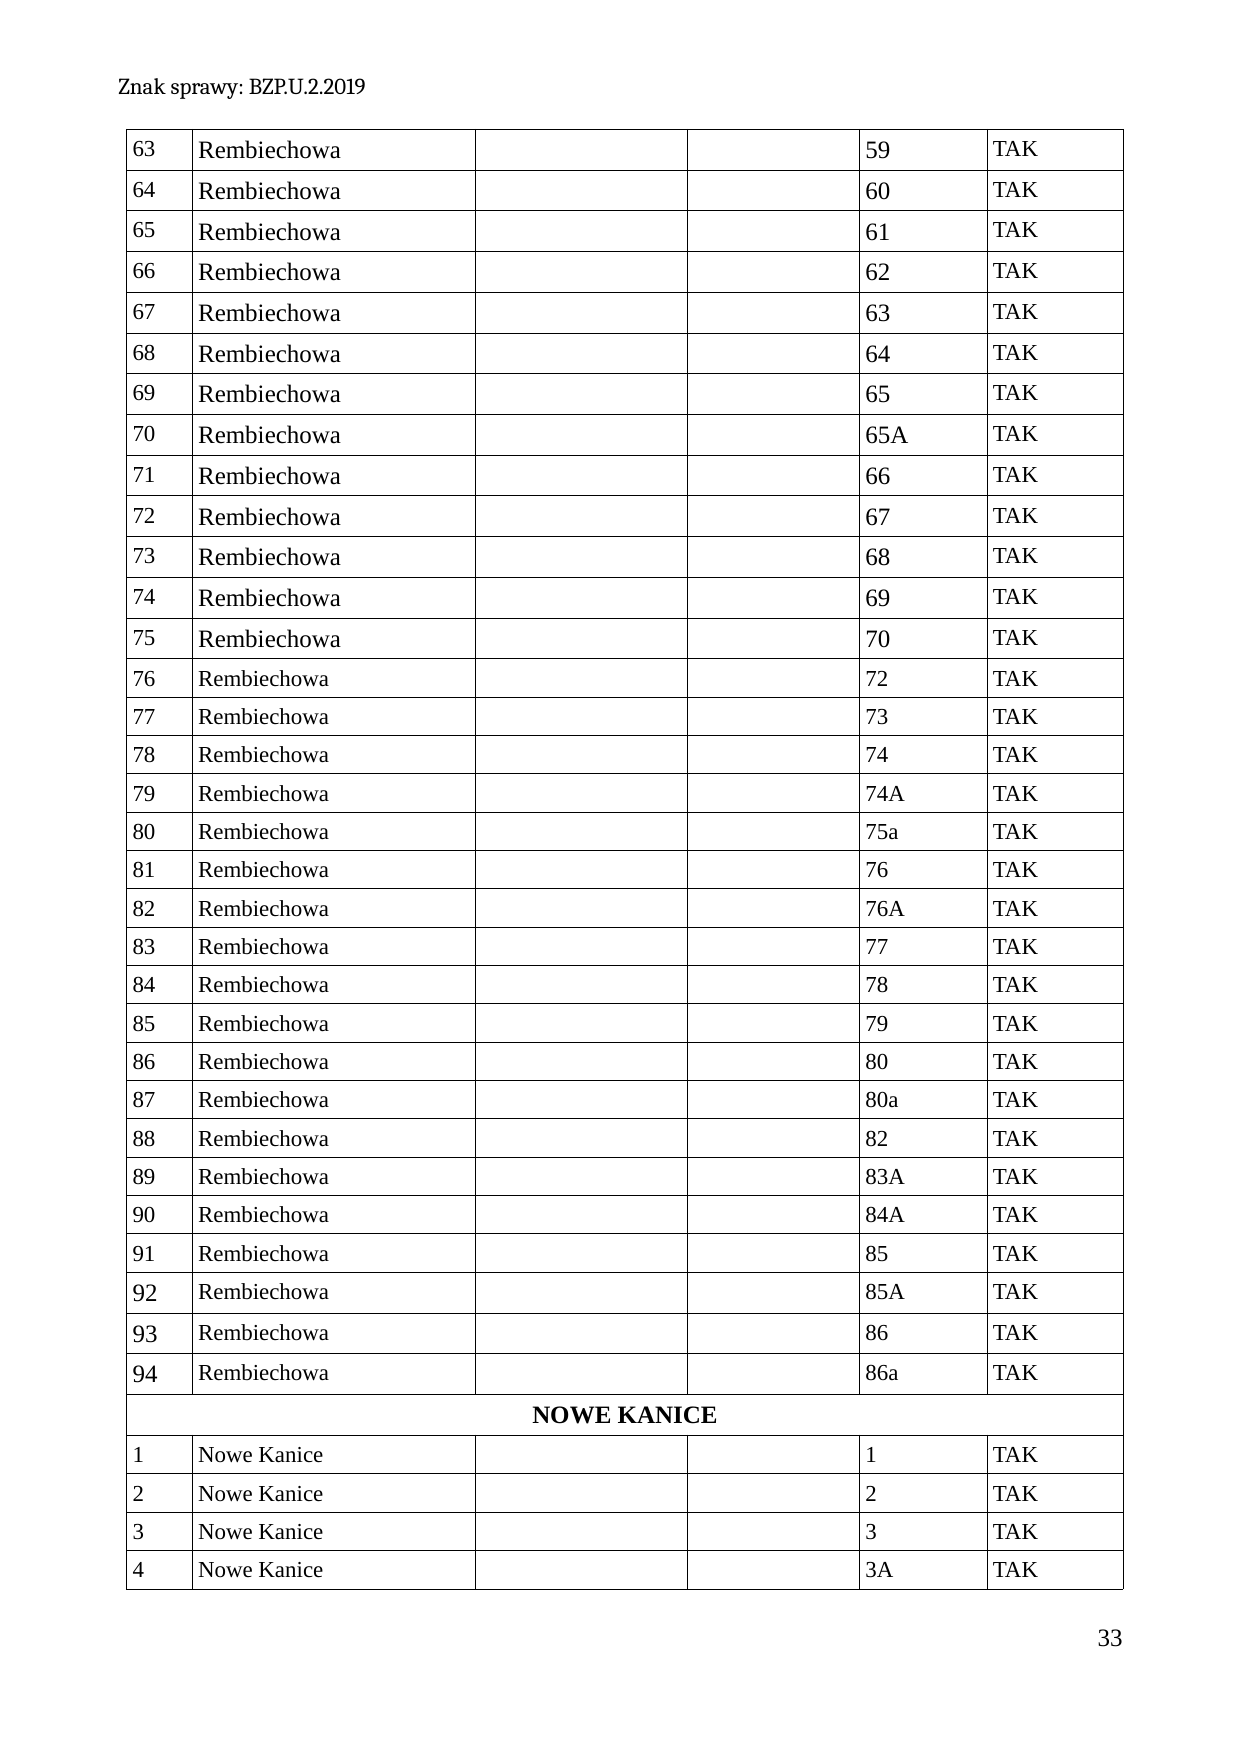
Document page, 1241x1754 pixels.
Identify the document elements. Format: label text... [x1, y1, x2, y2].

table_cell 86 [127, 1043, 192, 1080]
table_cell [476, 578, 687, 618]
table_cell Rembiechowa [193, 889, 475, 927]
table_cell Rembiechowa [193, 496, 475, 536]
table_cell [476, 1234, 687, 1272]
table_cell [476, 1273, 687, 1312]
table_cell 85 [127, 1004, 192, 1042]
table_cell [476, 1474, 687, 1512]
table_cell Rembiechowa [193, 774, 475, 812]
table_cell [476, 619, 687, 658]
table_cell 86a [860, 1354, 987, 1394]
table_cell [688, 537, 859, 577]
table_cell Rembiechowa [193, 211, 475, 251]
table_cell Nowe Kanice [193, 1551, 475, 1588]
table_cell 81 [127, 851, 192, 888]
table_cell [476, 1081, 687, 1118]
table_cell [688, 1551, 859, 1588]
table_cell [476, 1196, 687, 1233]
table_cell TAK [988, 1196, 1123, 1233]
table_cell TAK [988, 456, 1123, 495]
table_cell [476, 496, 687, 536]
table_cell [476, 1004, 687, 1042]
table_cell [688, 415, 859, 455]
table_cell Nowe Kanice [193, 1513, 475, 1550]
table_cell 86 [860, 1314, 987, 1353]
table_cell Rembiechowa [193, 698, 475, 735]
table_cell [688, 619, 859, 658]
table_cell [476, 774, 687, 812]
table_cell 79 [127, 774, 192, 812]
table_cell [476, 252, 687, 292]
table_cell [476, 456, 687, 495]
table_cell 63 [860, 293, 987, 332]
table_cell [688, 1354, 859, 1394]
table_cell 60 [860, 171, 987, 210]
table_cell [476, 1513, 687, 1550]
table_cell TAK [988, 537, 1123, 577]
table_cell [476, 928, 687, 965]
table_cell NOWE KANICE [127, 1395, 1123, 1434]
table_cell 74A [860, 774, 987, 812]
table_cell TAK [988, 1354, 1123, 1394]
table_cell [476, 1354, 687, 1394]
table_cell 77 [860, 928, 987, 965]
table_cell 2 [860, 1474, 987, 1512]
table_cell 67 [127, 293, 192, 332]
table_cell Rembiechowa [193, 130, 475, 169]
table_cell 64 [860, 334, 987, 373]
table_cell TAK [988, 1234, 1123, 1272]
table_cell [688, 211, 859, 251]
table_cell 66 [860, 456, 987, 495]
table_cell TAK [988, 1081, 1123, 1118]
table_cell [476, 1043, 687, 1080]
table_cell Rembiechowa [193, 1273, 475, 1312]
table_cell 64 [127, 171, 192, 210]
table_cell Rembiechowa [193, 736, 475, 773]
table_cell 77 [127, 698, 192, 735]
table_cell 69 [860, 578, 987, 618]
table_cell Rembiechowa [193, 537, 475, 577]
table_cell 70 [860, 619, 987, 658]
table_cell 67 [860, 496, 987, 536]
table_cell [688, 1043, 859, 1080]
table_cell TAK [988, 736, 1123, 773]
table_cell 94 [127, 1354, 192, 1394]
table_cell 4 [127, 1551, 192, 1588]
table_cell Rembiechowa [193, 1234, 475, 1272]
table_cell [476, 374, 687, 414]
table_cell [688, 1004, 859, 1042]
table_cell 83 [127, 928, 192, 965]
table_cell 76 [127, 659, 192, 697]
table_cell 76A [860, 889, 987, 927]
table_cell 85A [860, 1273, 987, 1312]
table_cell 59 [860, 130, 987, 169]
table_cell 93 [127, 1314, 192, 1353]
table_cell Rembiechowa [193, 374, 475, 414]
table_cell TAK [988, 928, 1123, 965]
table_cell 65A [860, 415, 987, 455]
table_cell 2 [127, 1474, 192, 1512]
table_cell 72 [860, 659, 987, 697]
table_cell 3 [127, 1513, 192, 1550]
table_cell 69 [127, 374, 192, 414]
table_cell Rembiechowa [193, 1081, 475, 1118]
table_cell [476, 698, 687, 735]
table_cell TAK [988, 813, 1123, 850]
table_cell Rembiechowa [193, 1119, 475, 1157]
table_cell TAK [988, 374, 1123, 414]
table_cell 78 [860, 966, 987, 1003]
table_cell 80 [127, 813, 192, 850]
table_cell [476, 211, 687, 251]
table_cell [476, 1314, 687, 1353]
table_cell [688, 1314, 859, 1353]
table_cell TAK [988, 293, 1123, 332]
table_cell TAK [988, 334, 1123, 373]
table_cell TAK [988, 1314, 1123, 1353]
table_cell [688, 1513, 859, 1550]
table_cell 66 [127, 252, 192, 292]
table_cell TAK [988, 211, 1123, 251]
table_cell TAK [988, 1513, 1123, 1550]
table_cell Rembiechowa [193, 1196, 475, 1233]
table_cell [476, 415, 687, 455]
table_cell Rembiechowa [193, 1158, 475, 1195]
table_cell TAK [988, 619, 1123, 658]
table_cell TAK [988, 1043, 1123, 1080]
table_cell [476, 334, 687, 373]
table_cell 76 [860, 851, 987, 888]
table_cell 78 [127, 736, 192, 773]
table_cell Rembiechowa [193, 928, 475, 965]
table_cell Rembiechowa [193, 293, 475, 332]
table_cell [688, 851, 859, 888]
table_cell 62 [860, 252, 987, 292]
table_cell TAK [988, 889, 1123, 927]
table_cell 83A [860, 1158, 987, 1195]
table_cell 91 [127, 1234, 192, 1272]
table_cell 84 [127, 966, 192, 1003]
table_cell [688, 813, 859, 850]
table_cell [476, 736, 687, 773]
table_cell [688, 659, 859, 697]
table_cell 3A [860, 1551, 987, 1588]
table_cell [688, 456, 859, 495]
table_cell 3 [860, 1513, 987, 1550]
table_cell [476, 889, 687, 927]
table_cell [476, 1158, 687, 1195]
table_cell [476, 293, 687, 332]
table_cell Rembiechowa [193, 1043, 475, 1080]
table_cell 80a [860, 1081, 987, 1118]
table_cell 79 [860, 1004, 987, 1042]
table_cell TAK [988, 698, 1123, 735]
table_cell [688, 966, 859, 1003]
table_cell TAK [988, 578, 1123, 618]
table_cell TAK [988, 1474, 1123, 1512]
table_cell [688, 252, 859, 292]
table_cell TAK [988, 1273, 1123, 1312]
table_cell [476, 659, 687, 697]
table_cell [688, 1158, 859, 1195]
table_cell TAK [988, 774, 1123, 812]
table_cell Rembiechowa [193, 456, 475, 495]
table_cell [688, 334, 859, 373]
table_cell [688, 496, 859, 536]
table_cell TAK [988, 1436, 1123, 1473]
table_cell TAK [988, 659, 1123, 697]
table_cell 74 [127, 578, 192, 618]
table_cell [476, 171, 687, 210]
table_cell Rembiechowa [193, 252, 475, 292]
table_cell 84A [860, 1196, 987, 1233]
table_cell Rembiechowa [193, 1354, 475, 1394]
table_cell [476, 1551, 687, 1588]
table_cell 71 [127, 456, 192, 495]
table_cell Rembiechowa [193, 171, 475, 210]
table_cell TAK [988, 966, 1123, 1003]
table_cell 92 [127, 1273, 192, 1312]
table_cell 68 [860, 537, 987, 577]
table_cell TAK [988, 252, 1123, 292]
table_cell TAK [988, 496, 1123, 536]
table_cell [688, 374, 859, 414]
table_cell Rembiechowa [193, 578, 475, 618]
table_cell [688, 1474, 859, 1512]
table_cell Nowe Kanice [193, 1436, 475, 1473]
table_cell 75a [860, 813, 987, 850]
table_cell Rembiechowa [193, 1004, 475, 1042]
table_cell 68 [127, 334, 192, 373]
table_cell [688, 774, 859, 812]
table_cell 87 [127, 1081, 192, 1118]
table_cell [688, 171, 859, 210]
table_cell Rembiechowa [193, 619, 475, 658]
table_cell 88 [127, 1119, 192, 1157]
table_cell Rembiechowa [193, 1314, 475, 1353]
table_cell TAK [988, 1551, 1123, 1588]
table_cell 73 [127, 537, 192, 577]
table_cell 61 [860, 211, 987, 251]
table_cell TAK [988, 1158, 1123, 1195]
table_cell 82 [860, 1119, 987, 1157]
table_cell 80 [860, 1043, 987, 1080]
table_cell 70 [127, 415, 192, 455]
table_cell [688, 698, 859, 735]
table_cell [688, 578, 859, 618]
table_cell Rembiechowa [193, 966, 475, 1003]
table_cell [476, 851, 687, 888]
table_cell TAK [988, 171, 1123, 210]
table_cell [688, 1436, 859, 1473]
table_cell TAK [988, 130, 1123, 169]
table_cell [476, 966, 687, 1003]
table_cell 1 [860, 1436, 987, 1473]
table_cell 90 [127, 1196, 192, 1233]
table_cell 85 [860, 1234, 987, 1272]
table_cell 89 [127, 1158, 192, 1195]
table_cell [688, 889, 859, 927]
table_cell [688, 1119, 859, 1157]
table_cell [688, 1196, 859, 1233]
table_cell 74 [860, 736, 987, 773]
table_cell Rembiechowa [193, 659, 475, 697]
table_cell [476, 537, 687, 577]
table_cell [476, 130, 687, 169]
table_cell [476, 1436, 687, 1473]
table_cell 63 [127, 130, 192, 169]
table_cell [688, 928, 859, 965]
table_cell [476, 813, 687, 850]
table_cell [688, 1234, 859, 1272]
table_cell 65 [860, 374, 987, 414]
table_cell TAK [988, 851, 1123, 888]
table_cell [688, 293, 859, 332]
table_cell TAK [988, 1119, 1123, 1157]
table_cell 73 [860, 698, 987, 735]
table_cell [688, 1273, 859, 1312]
table_cell Rembiechowa [193, 851, 475, 888]
table_cell TAK [988, 1004, 1123, 1042]
table_cell 82 [127, 889, 192, 927]
table_cell 72 [127, 496, 192, 536]
table_cell TAK [988, 415, 1123, 455]
table_cell Rembiechowa [193, 415, 475, 455]
table_cell [688, 1081, 859, 1118]
table_cell [476, 1119, 687, 1157]
table_cell 1 [127, 1436, 192, 1473]
table_cell [688, 130, 859, 169]
table_cell Rembiechowa [193, 813, 475, 850]
table_cell 75 [127, 619, 192, 658]
table_cell Nowe Kanice [193, 1474, 475, 1512]
table_cell [688, 736, 859, 773]
table_cell Rembiechowa [193, 334, 475, 373]
table_cell 65 [127, 211, 192, 251]
